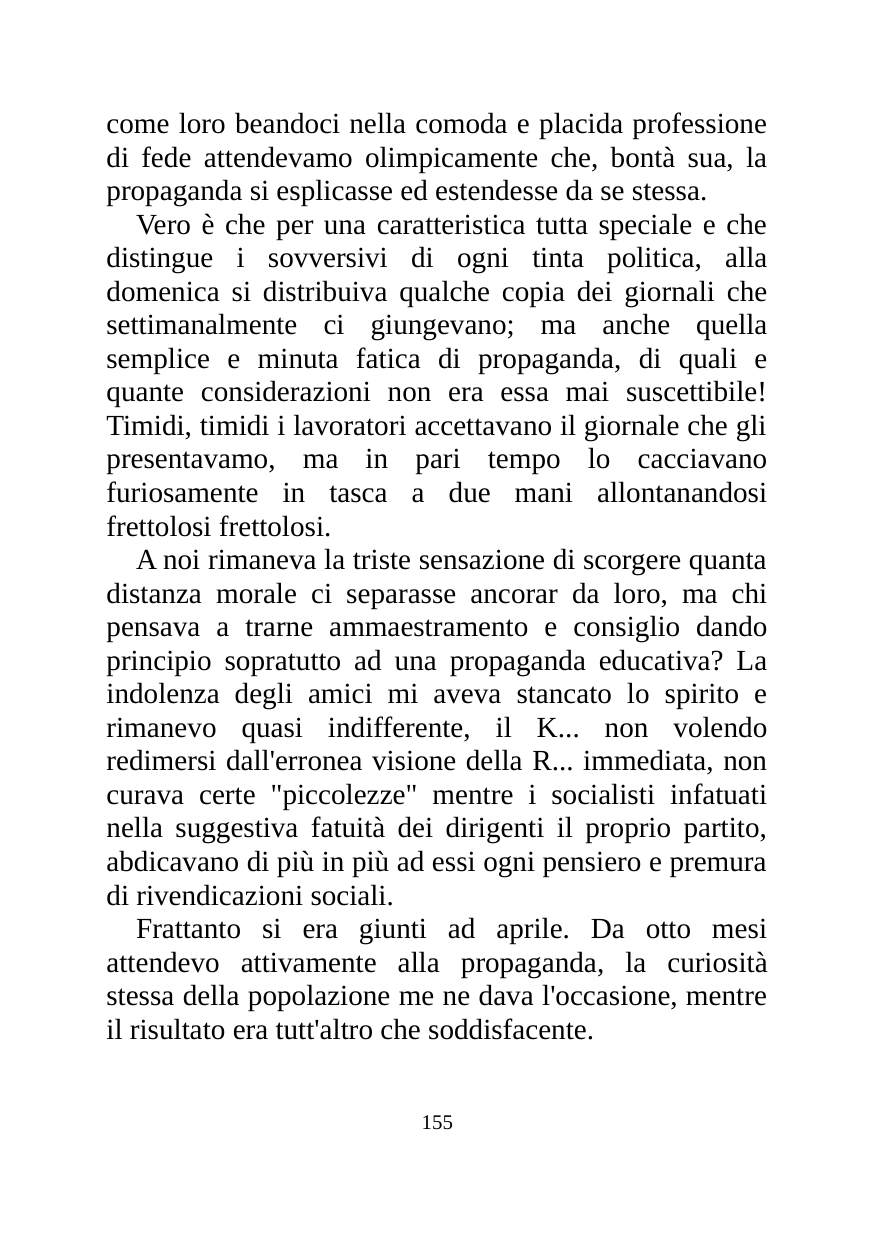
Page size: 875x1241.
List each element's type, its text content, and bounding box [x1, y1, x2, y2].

text A noi rimaneva la triste sensazione di scorgere quanta distanza morale ci separasse ancorar da loro, ma chi pensava a trarne ammaestramento e consiglio dando principio sopratutto ad una propaganda educativa? La indolenza degli amici mi aveva stancato lo spirito e rimanevo quasi indifferente, il K... non volendo redimersi dall'erronea visione della R... immediata, non curava certe "piccolezze" mentre i socialisti infatuati nella suggestiva fatuità dei dirigenti il proprio partito, abdicavano di più in più ad essi ogni pensiero e premura di rivendicazioni sociali. [106, 542, 768, 911]
text Frattanto si era giunti ad aprile. Da otto mesi attendevo attivamente alla propaganda, la curiosità stessa della popolazione me ne dava l'occasione, mentre il risultato era tutt'altro che soddisfacente. [106, 911, 768, 1045]
text come loro beandoci nella comoda e placida professione di fede attendevamo olimpicamente che, bontà sua, la propaganda si esplicasse ed estendesse da se stessa. [106, 106, 768, 207]
text Vero è che per una caratteristica tutta speciale e che distingue i sovversivi di ogni tinta politica, alla domenica si distribuiva qualche copia dei giornali che settimanalmente ci giungevano; ma anche quella semplice e minuta fatica di propaganda, di quali e quante considerazioni non era essa mai suscettibile! Timidi, timidi i lavoratori accettavano il giornale che gli presentavamo, ma in pari tempo lo cacciavano furiosamente in tasca a due mani allontanandosi frettolosi frettolosi. [106, 207, 768, 542]
